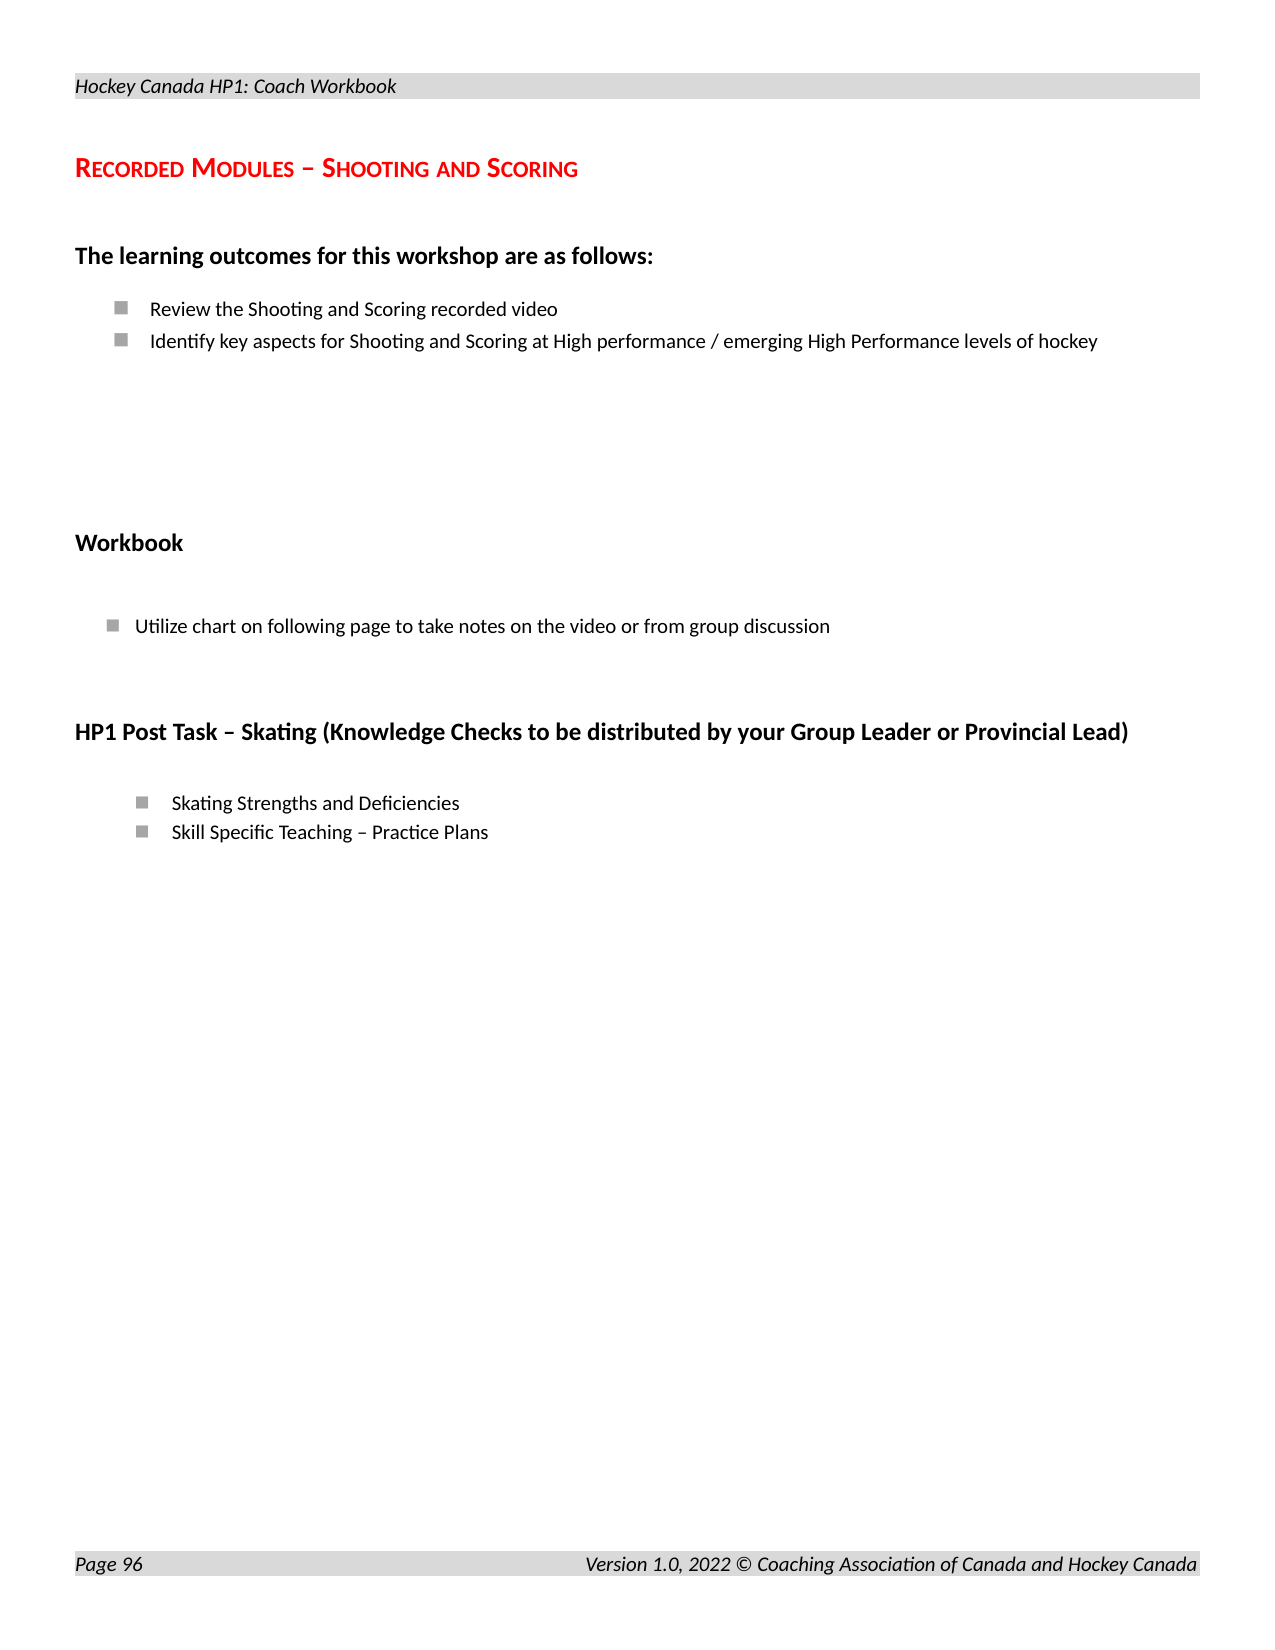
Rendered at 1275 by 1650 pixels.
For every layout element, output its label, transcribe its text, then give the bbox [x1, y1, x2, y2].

text Workbook [75, 527, 1200, 558]
list Skating Strengths and Deficiencies [134, 790, 1200, 815]
text HP1 Post Task – Skating (Knowledge Checks to be distributed by your Group Leader or Provincial Lead) [75, 716, 1200, 747]
list Review the Shooting and Scoring recorded video [112, 296, 1200, 322]
text The learning outcomes for this workshop are as follows: [75, 240, 1200, 271]
list Skill Specific Teaching – Practice Plans [134, 819, 1200, 845]
list Identify key aspects for Shooting and Scoring at High performance / emerging High Performance levels of hockey [112, 328, 1200, 353]
subtitle Recorded Modules – Shooting and Scoring [75, 149, 1200, 184]
list Utilize chart on following page to take notes on the video or from group discussion [105, 613, 1200, 639]
